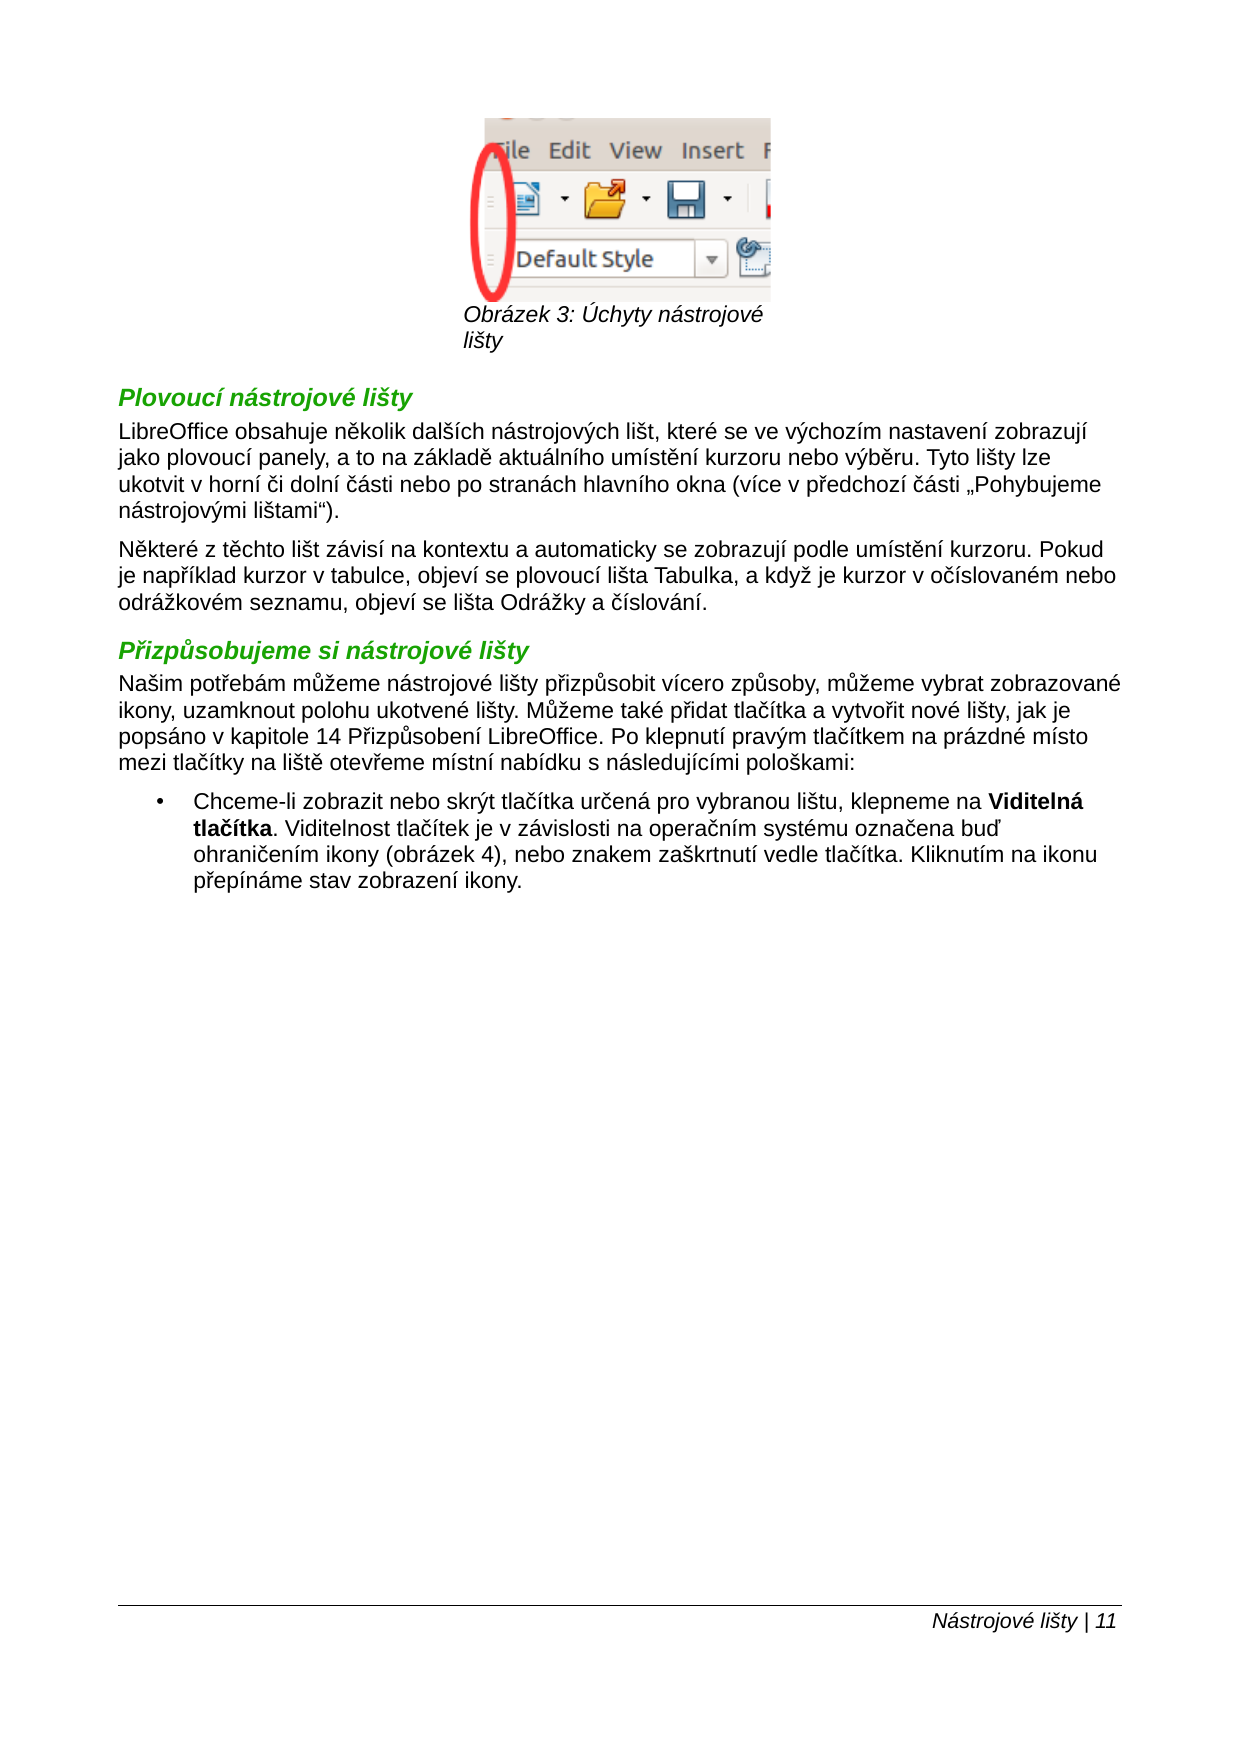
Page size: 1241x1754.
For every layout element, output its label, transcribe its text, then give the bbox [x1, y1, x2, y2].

subtitle Plovoucí nástrojové lišty [118, 383, 1122, 412]
list Chceme-li zobrazit nebo skrýt tlačítka určená pro vybranou lištu, klepneme na Viditelná tlačítka. Viditelnost tlačítek je v závislosti na operačním systému označena buď ohraničením ikony (obrázek 4), nebo znakem zaškrtnutí vedle tlačítka. Kliknutím na ikonu přepínáme stav zobrazení ikony. [156, 788, 1122, 894]
text LibreOffice obsahuje několik dalších nástrojových lišt, které se ve výchozím nastavení zobrazují jako plovoucí panely, a to na základě aktuálního umístění kurzoru nebo výběru. Tyto lišty lze ukotvit v horní či dolní části nebo po stranách hlavního okna (více v předchozí části „Přesouvání nástrojových lišt“). [118, 418, 1122, 523]
subtitle Přizpůsobujeme si nástrojové lišty [118, 636, 1122, 664]
text Našim potřebám můžeme nástrojové lišty přizpůsobit vícero způsoby, můžeme vybrat zobrazované ikony, uzamknout polohu ukotvené lišty. Můžeme také přidat tlačítka a vytvořit nové lišty, jak je popsáno v kapitole 14 Přizpůsobení LibreOffice. Po klepnutí pravým tlačítkem na prázdné místo mezi tlačítky na liště otevřeme místní nabídku s následujícími pološkami: [118, 670, 1122, 776]
text Obrázek 3: Úchyty nástrojové lišty [463, 298, 777, 354]
picture [469, 118, 771, 302]
text Některé z těchto lišt závisí na kontextu a automaticky se zobrazují podle umístění kurzoru. Pokud je například kurzor v tabulce, objeví se plovoucí lišta Tabulka, a když je kurzor v očíslovaném nebo odrážkovém seznamu, objeví se lišta Odrážky a číslování. [118, 536, 1122, 615]
